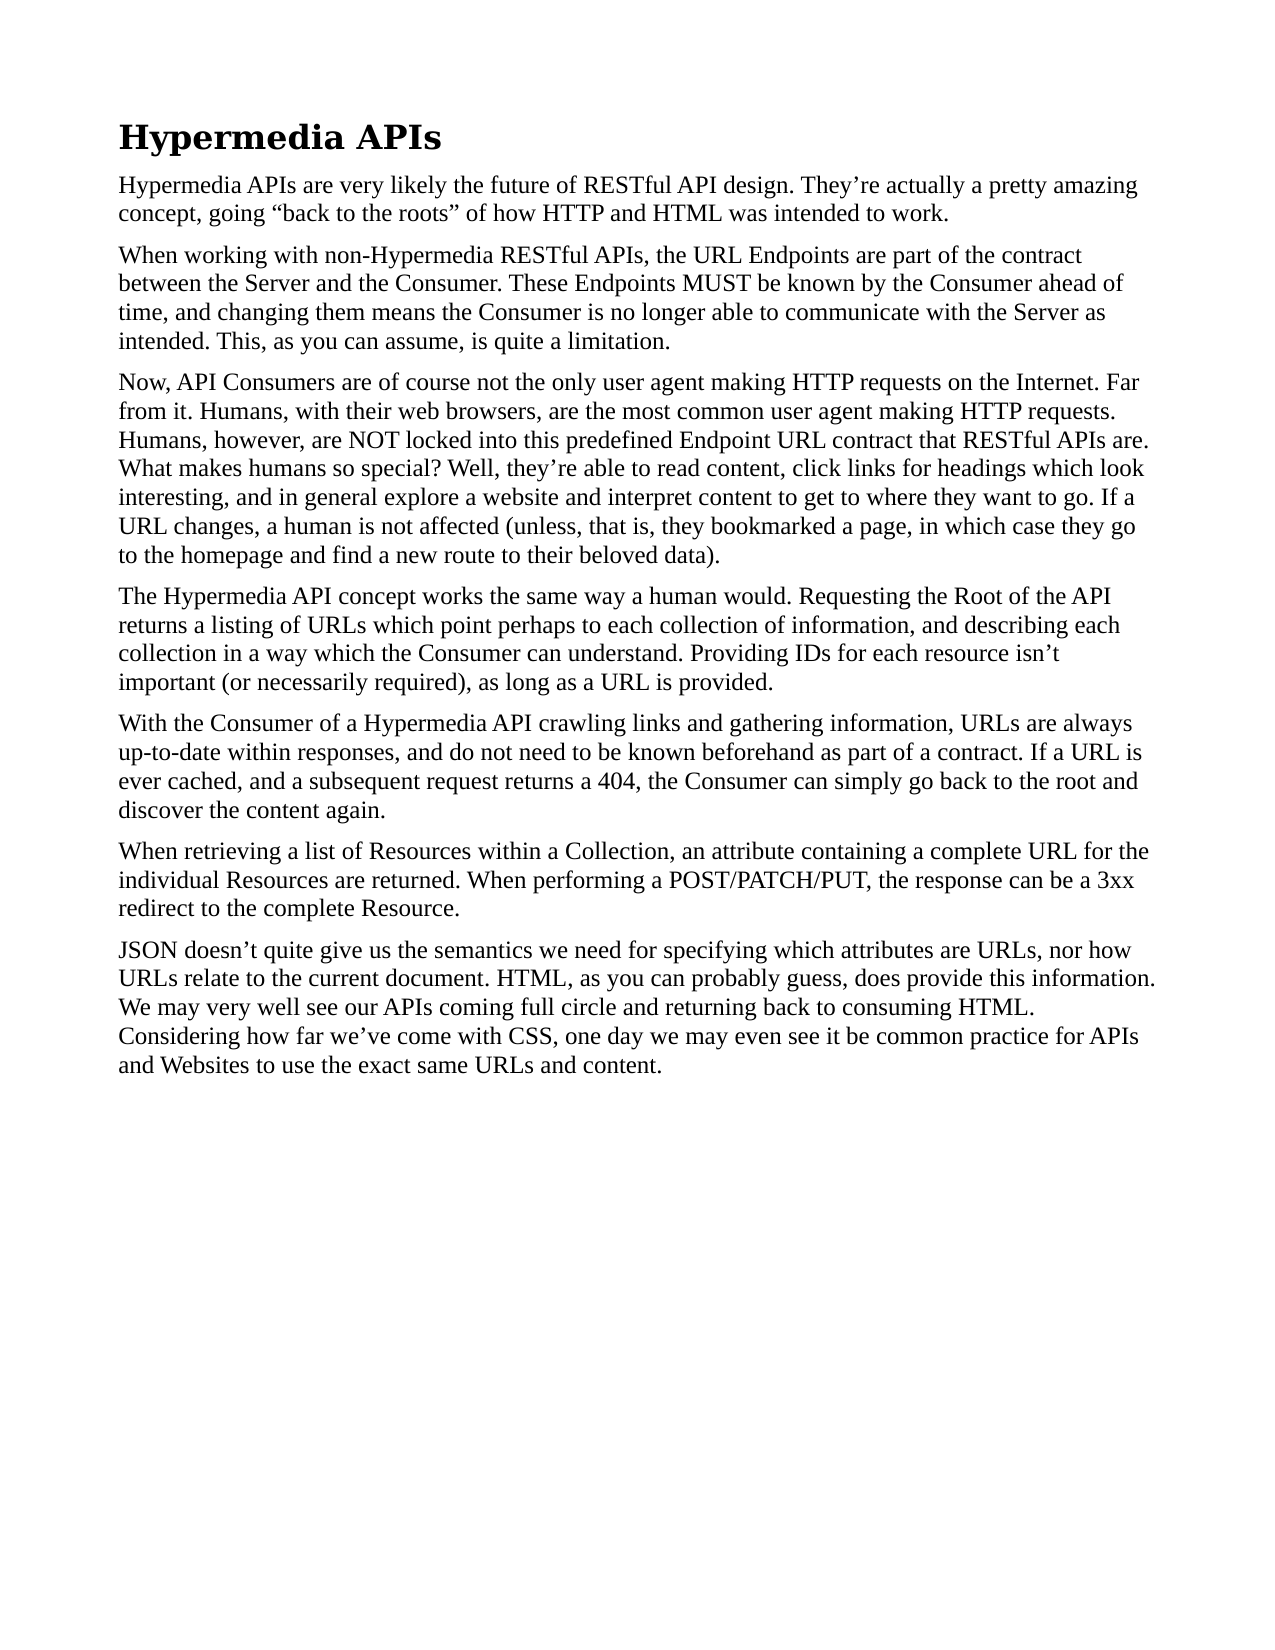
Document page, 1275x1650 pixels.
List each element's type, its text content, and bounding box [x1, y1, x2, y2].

text Now, API Consumers are of course not the only user agent making HTTP requests on the Internet. Far from it. Humans, with their web browsers, are the most common user agent making HTTP requests. Humans, however, are NOT locked into this predefined Endpoint URL contract that RESTful APIs are. What makes humans so special? Well, they’re able to read content, click links for headings which look interesting, and in general explore a website and interpret content to get to where they want to go. If a URL changes, a human is not affected (unless, that is, they bookmarked a page, in which case they go to the homepage and find a new route to their beloved data). [118, 367, 1157, 568]
text JSON doesn’t quite give us the semantics we need for specifying which attributes are URLs, nor how URLs relate to the current document. HTML, as you can probably guess, does provide this information. We may very well see our APIs coming full circle and returning back to consuming HTML. Considering how far we’ve come with CSS, one day we may even see it be common practice for APIs and Websites to use the exact same URLs and content. [118, 935, 1157, 1078]
text Hypermedia APIs are very likely the future of RESTful API design. They’re actually a pretty amazing concept, going “back to the roots” of how HTTP and HTML was intended to work. [118, 170, 1157, 227]
text The Hypermedia API concept works the same way a human would. Requesting the Root of the API returns a listing of URLs which point perhaps to each collection of information, and describing each collection in a way which the Consumer can understand. Providing IDs for each resource isn’t important (or necessarily required), as long as a URL is provided. [118, 581, 1157, 696]
text When retrieving a list of Resources within a Collection, an attribute containing a complete URL for the individual Resources are returned. When performing a POST/PATCH/PUT, the response can be a 3xx redirect to the complete Resource. [118, 836, 1157, 922]
text With the Consumer of a Hypermedia API crawling links and gathering information, URLs are always up-to-date within responses, and do not need to be known beforehand as part of a contract. If a URL is ever cached, and a subsequent request returns a 404, the Consumer can simply go back to the root and discover the content again. [118, 708, 1157, 823]
text When working with non-Hypermedia RESTful APIs, the URL Endpoints are part of the contract between the Server and the Consumer. These Endpoints MUST be known by the Consumer ahead of time, and changing them means the Consumer is no longer able to communicate with the Server as intended. This, as you can assume, is quite a limitation. [118, 240, 1157, 355]
subtitle Hypermedia APIs [118, 118, 1157, 157]
